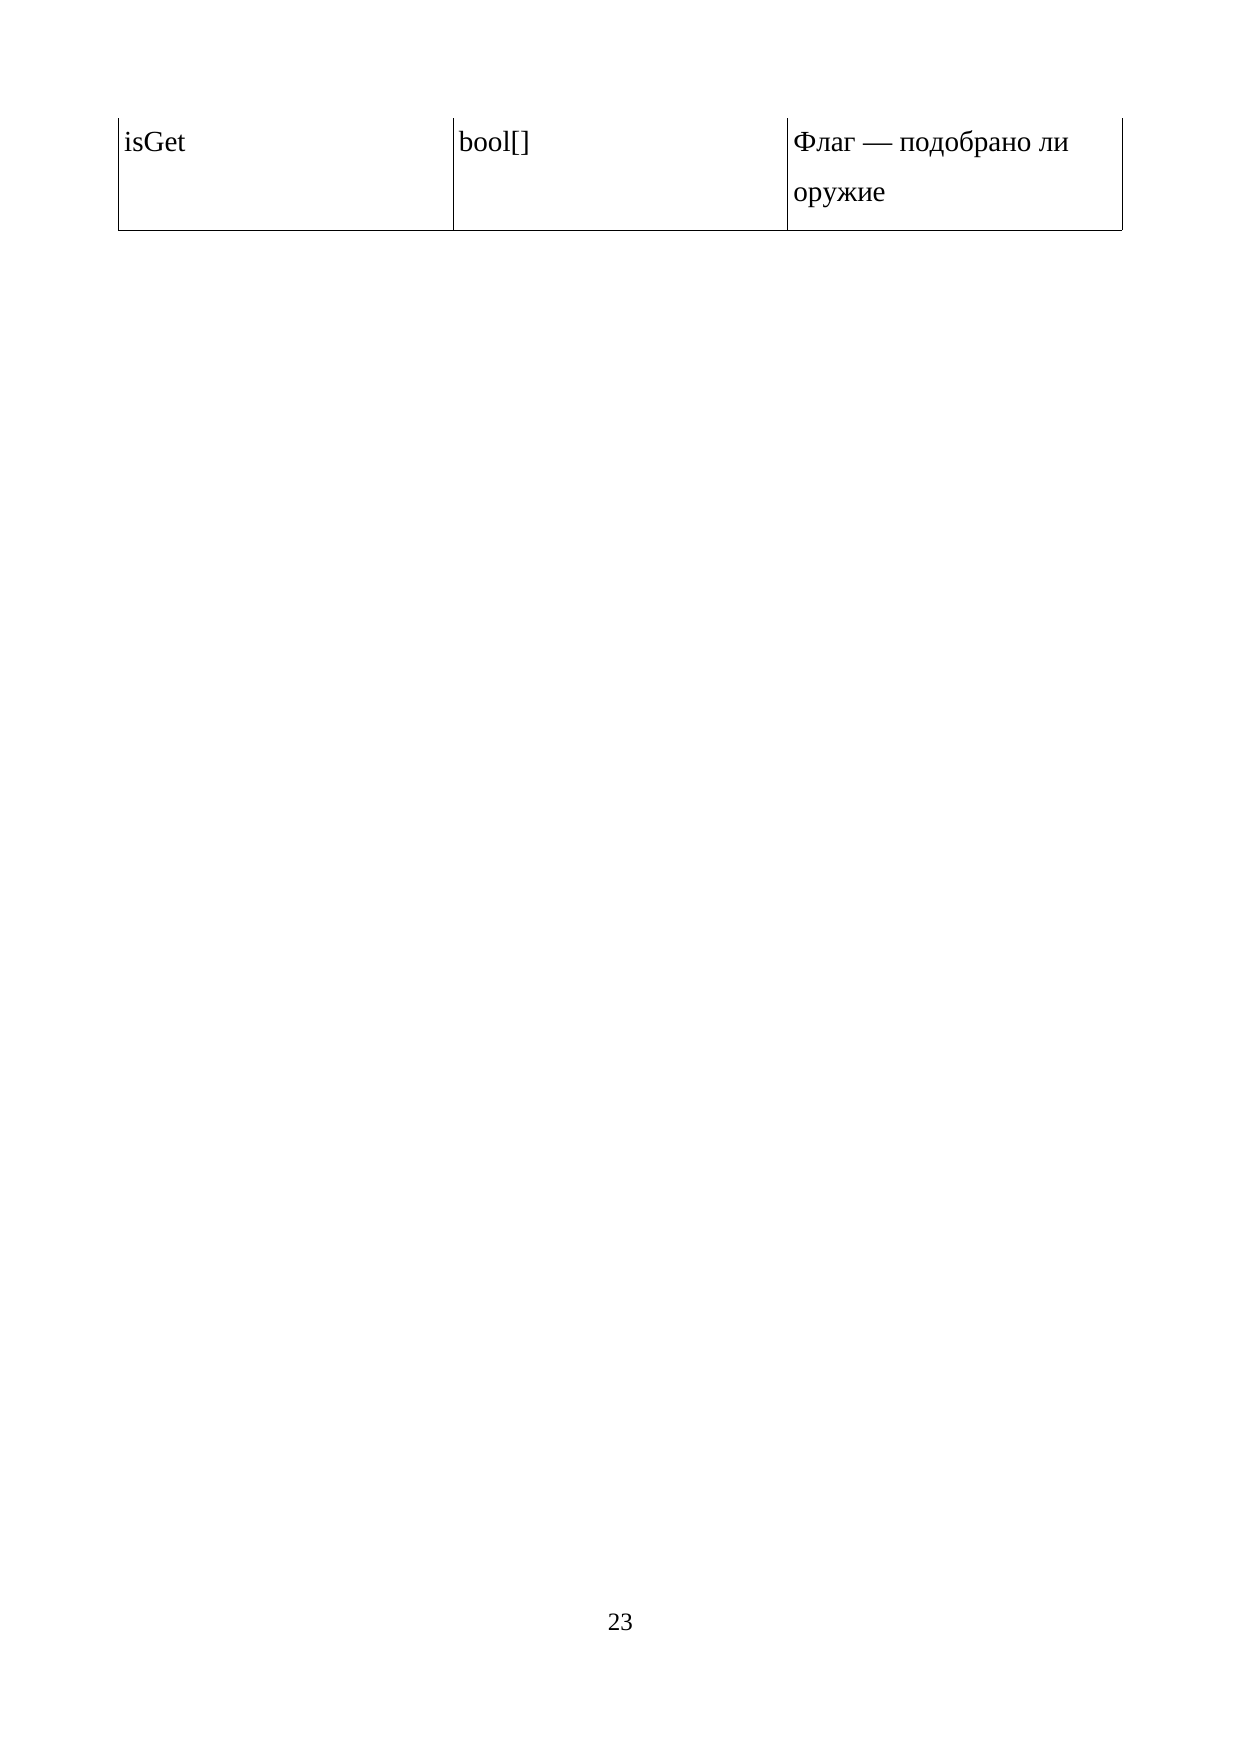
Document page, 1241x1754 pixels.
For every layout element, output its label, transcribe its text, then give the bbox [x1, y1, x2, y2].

table_cell Флаг — подобрано ли оружие [788, 118, 1122, 230]
table_cell bool[] [454, 118, 787, 230]
table_cell isGet [119, 118, 453, 230]
